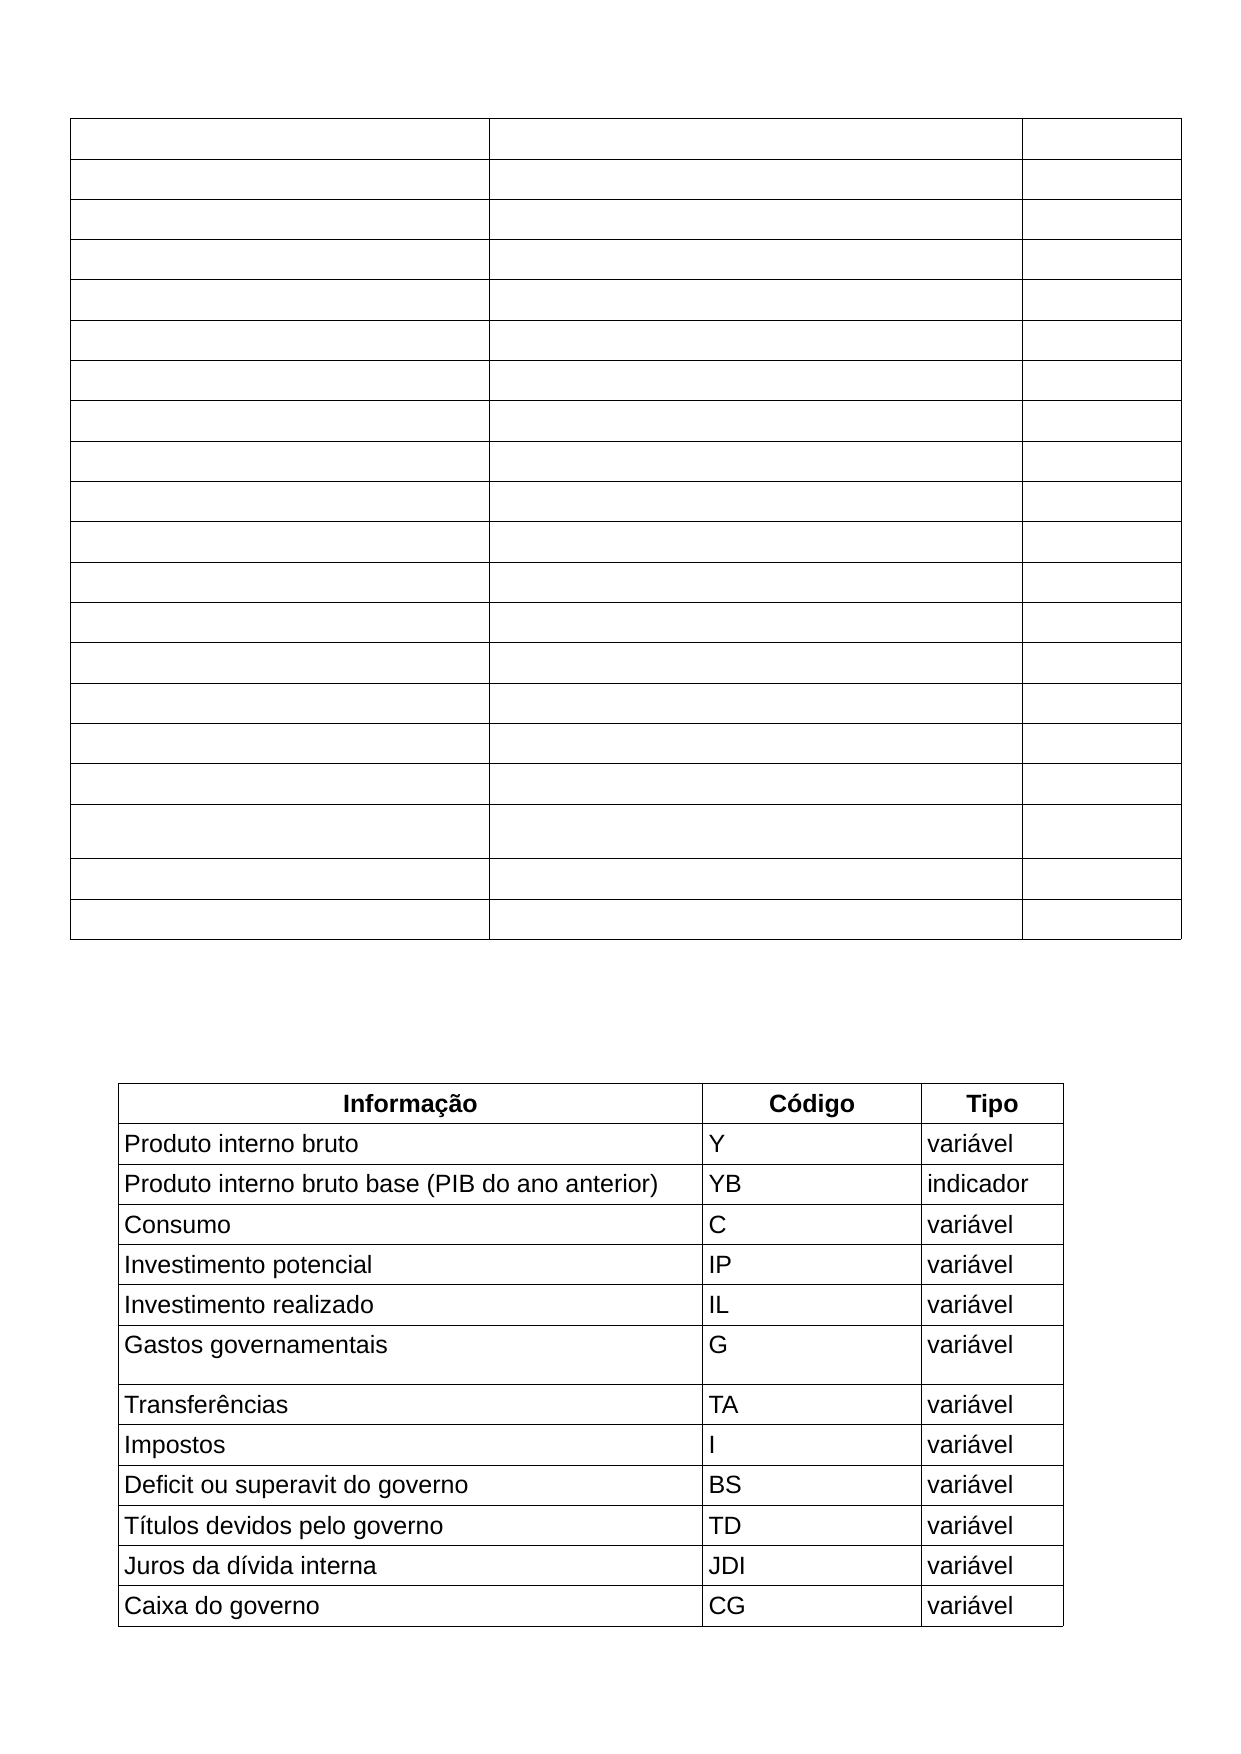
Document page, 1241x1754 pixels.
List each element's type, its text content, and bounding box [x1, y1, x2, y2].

table_cell [1023, 240, 1181, 279]
table_cell [71, 119, 489, 158]
table_cell [71, 160, 489, 199]
table_cell [71, 442, 489, 481]
table_cell variável [922, 1425, 1063, 1464]
table_cell [1023, 859, 1181, 899]
table_cell variável [922, 1586, 1063, 1626]
table_cell variável [922, 1245, 1063, 1284]
table_cell [1023, 563, 1181, 602]
table_cell Produto interno bruto base (PIB do ano anterior) [119, 1165, 702, 1204]
table_cell Impostos [119, 1425, 702, 1464]
table_cell YB [703, 1165, 921, 1204]
table_cell [1023, 900, 1181, 939]
table_cell JDI [703, 1546, 921, 1585]
table_cell [1023, 724, 1181, 763]
table_cell [1023, 482, 1181, 521]
table_cell [490, 522, 1022, 562]
table_cell Investimento realizado [119, 1285, 702, 1325]
table_header Informação [119, 1084, 702, 1123]
table_cell Deficit ou superavit do governo [119, 1466, 702, 1505]
table_cell [1023, 160, 1181, 199]
table_cell indicador [922, 1165, 1063, 1204]
table_cell [71, 563, 489, 602]
table_cell Juros da dívida interna [119, 1546, 702, 1585]
table_cell variável [922, 1285, 1063, 1325]
table_cell [71, 280, 489, 320]
table_cell [71, 805, 489, 858]
table_cell [71, 764, 489, 803]
table_cell [490, 764, 1022, 803]
table_cell [490, 482, 1022, 521]
table_cell variável [922, 1546, 1063, 1585]
table_cell [1023, 764, 1181, 803]
table_cell Caixa do governo [119, 1586, 702, 1626]
table_cell Produto interno bruto [119, 1124, 702, 1163]
table_cell [490, 321, 1022, 360]
table_cell C [703, 1205, 921, 1244]
table_cell TD [703, 1506, 921, 1545]
table_cell variável [922, 1205, 1063, 1244]
table_cell [71, 724, 489, 763]
table_cell [490, 119, 1022, 158]
table_cell [490, 805, 1022, 858]
table_cell [490, 859, 1022, 899]
table_cell [1023, 200, 1181, 239]
table_cell variável [922, 1124, 1063, 1163]
table_cell [1023, 643, 1181, 682]
table_cell [1023, 805, 1181, 858]
table_cell [71, 482, 489, 521]
table_cell [490, 563, 1022, 602]
table_cell [71, 643, 489, 682]
table_cell [490, 724, 1022, 763]
table_cell [490, 401, 1022, 441]
table_cell [1023, 119, 1181, 158]
table_cell [490, 200, 1022, 239]
table_cell Títulos devidos pelo governo [119, 1506, 702, 1545]
table_cell variável [922, 1466, 1063, 1505]
table_cell IP [703, 1245, 921, 1284]
table_cell [1023, 522, 1181, 562]
table_cell CG [703, 1586, 921, 1626]
table_cell [490, 442, 1022, 481]
table_cell variável [922, 1326, 1063, 1384]
table_cell [71, 240, 489, 279]
table_cell [71, 900, 489, 939]
table_cell [490, 603, 1022, 642]
table_cell [71, 859, 489, 899]
table_cell Consumo [119, 1205, 702, 1244]
table_cell Transferências [119, 1385, 702, 1424]
table_cell G [703, 1326, 921, 1384]
table_cell [1023, 603, 1181, 642]
table_cell [1023, 361, 1181, 400]
table_cell [490, 240, 1022, 279]
table_cell [71, 603, 489, 642]
table_cell [1023, 442, 1181, 481]
table_cell Gastos governamentais [119, 1326, 702, 1384]
table_cell [71, 401, 489, 441]
table_cell [1023, 684, 1181, 723]
table_cell variável [922, 1506, 1063, 1545]
table_cell [71, 361, 489, 400]
table_cell [71, 684, 489, 723]
table_cell BS [703, 1466, 921, 1505]
table_cell [71, 522, 489, 562]
table_header Tipo [922, 1084, 1063, 1123]
table_cell IL [703, 1285, 921, 1325]
table_cell [1023, 321, 1181, 360]
table_cell Y [703, 1124, 921, 1163]
table_cell [1023, 280, 1181, 320]
table_cell Investimento potencial [119, 1245, 702, 1284]
table_cell [490, 280, 1022, 320]
table_cell [490, 160, 1022, 199]
table_cell [490, 643, 1022, 682]
table_cell [71, 200, 489, 239]
table_cell [71, 321, 489, 360]
table_cell I [703, 1425, 921, 1464]
table_cell variável [922, 1385, 1063, 1424]
table_cell [490, 684, 1022, 723]
table_cell [490, 361, 1022, 400]
table_cell [1023, 401, 1181, 441]
table_cell TA [703, 1385, 921, 1424]
table_cell [490, 900, 1022, 939]
table_header Código [703, 1084, 921, 1123]
